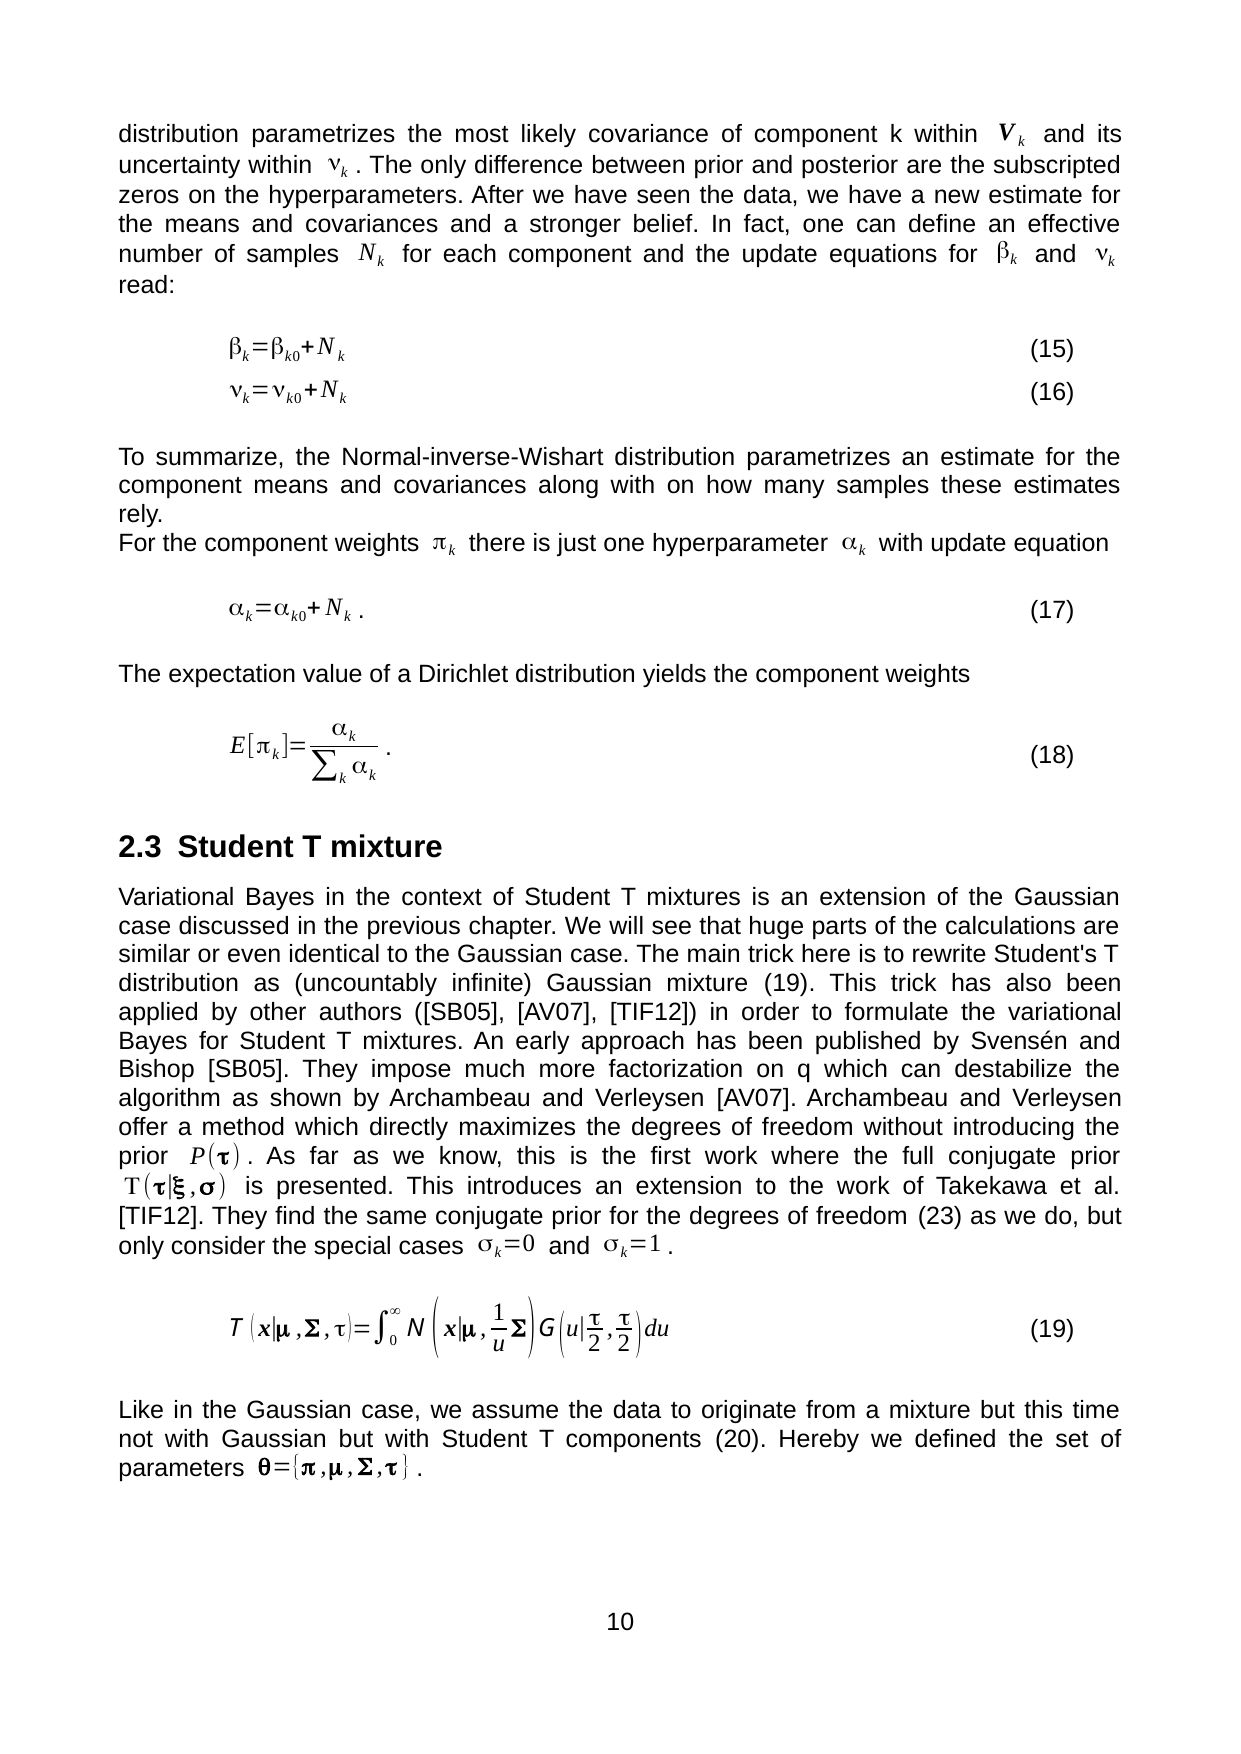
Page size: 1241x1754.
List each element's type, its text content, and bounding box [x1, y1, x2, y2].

text distribution parametrizes the most likely covariance of component k within and its uncertainty within . The only difference between prior and posterior are the subscripted zeros on the hyperparameters. After we have seen the data, we have a new estimate for the means and covariances and a stronger belief. In fact, one can define an effective number of samples for each component and the update equations for and read: [118, 118, 1122, 298]
text To summarize, the Normal-inverse-Wishart distribution parametrizes an estimate for the component means and covariances along with on how many samples these estimates rely. [118, 442, 1122, 528]
text The expectation value of a Dirichlet distribution yields the component weights [118, 659, 1122, 688]
text For the component weights there is just one hyperparameter with update equation [118, 528, 1122, 559]
table_header (16) [1024, 370, 1123, 413]
table_header [217, 327, 1024, 370]
table_header [118, 717, 217, 793]
table_header [217, 1290, 1024, 1367]
table_header (18) [1024, 717, 1123, 793]
table_header (17) [1024, 588, 1123, 631]
table_header (19) [1024, 1290, 1123, 1367]
text Variational Bayes in the context of Student T mixtures is an extension of the Gaussian case discussed in the previous chapter. We will see that huge parts of the calculations are similar or even identical to the Gaussian case. The main trick here is to rewrite Student's T distribution as (uncountably infinite) Gaussian mixture (19). This trick has also been applied by other authors ([SB05], [AV07], [TIF12]) in order to formulate the variational Bayes for Student T mixtures. An early approach has been published by Svensén and Bishop [SB05]. They impose much more factorization on q which can destabilize the algorithm as shown by Archambeau and Verleysen [AV07]. Archambeau and Verleysen offer a method which directly maximizes the degrees of freedom without introducing the prior . As far as we know, this is the first work where the full conjugate prior is presented. This introduces an extension to the work of Takekawa et al. [TIF12]. They find the same conjugate prior for the degrees of freedom (23) as we do, but only consider the special cases and . [118, 882, 1122, 1261]
table_header [118, 327, 217, 370]
text Like in the Gaussian case, we assume the data to originate from a mixture but this time not with Gaussian but with Student T components (20). Hereby we defined the set of parameters . [118, 1395, 1122, 1482]
table_header . [217, 717, 1024, 793]
table_header [118, 1290, 217, 1367]
subtitle Student T mixture [118, 828, 1122, 864]
table_header . [217, 588, 1024, 631]
table_header [217, 370, 1024, 413]
table_header [118, 370, 217, 413]
table_header (15) [1024, 327, 1123, 370]
table_header [118, 588, 217, 631]
